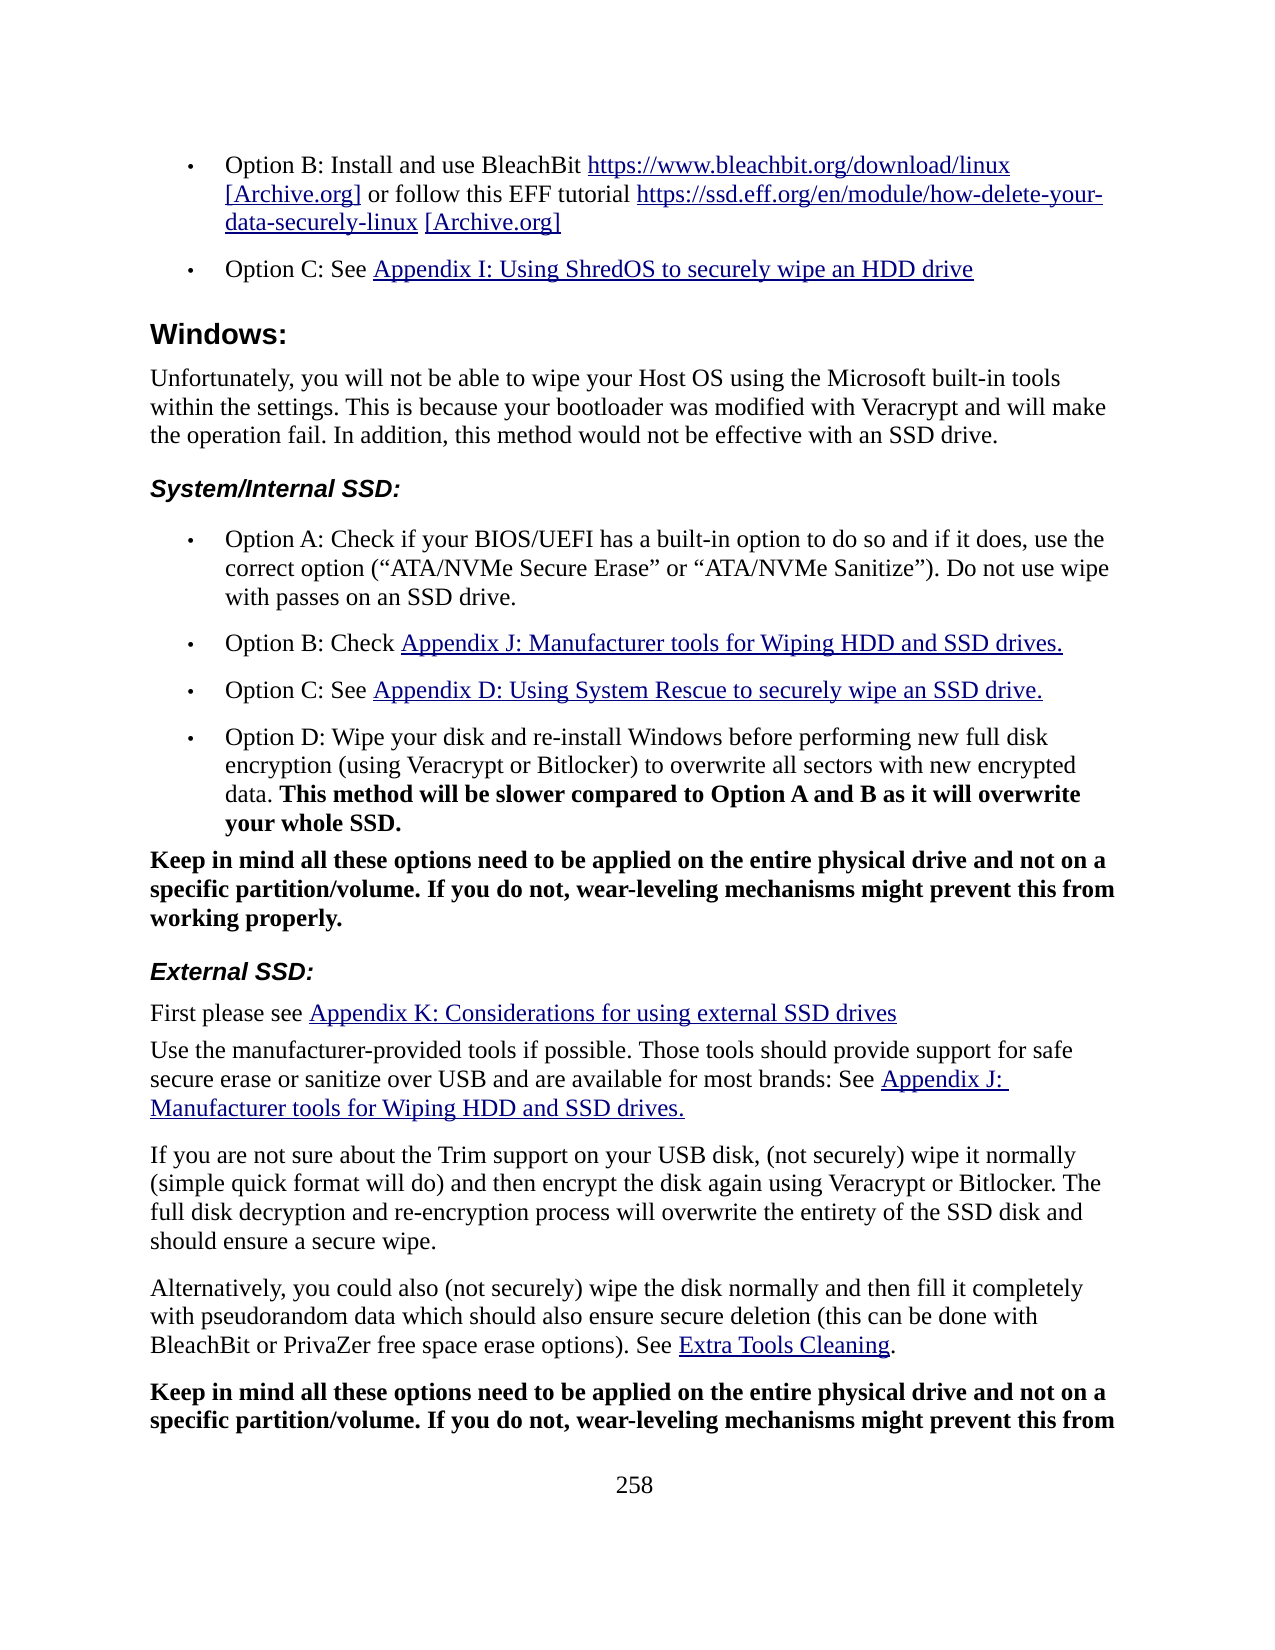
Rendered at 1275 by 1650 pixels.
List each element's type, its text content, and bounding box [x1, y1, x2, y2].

text First please see Appendix K: Considerations for using external SSD drives [150, 998, 1125, 1027]
subtitle System/Internal SSD: [150, 474, 1125, 503]
subtitle External SSD: [150, 957, 1125, 985]
list Option B: Install and use BleachBit https://www.bleachbit.org/download/linux [Archive.org] or follow this EFF tutorial https://ssd.eff.org/en/module/how-delete-your-data-securely-linux [Archive.org] [187, 150, 1125, 236]
text Keep in mind all these options need to be applied on the entire physical drive and not on a specific partition/volume. If you do not, wear-leveling mechanisms might prevent this from [150, 1377, 1125, 1434]
list Option D: Wipe your disk and re-install Windows before performing new full disk encryption (using Veracrypt or Bitlocker) to overwrite all sectors with new encrypted data. This method will be slower compared to Option A and B as it will overwrite your whole SSD. [187, 722, 1125, 837]
text Alternatively, you could also (not securely) wipe the disk normally and then fill it completely with pseudorandom data which should also ensure secure deletion (this can be done with BleachBit or PrivaZer free space erase options). See Extra Tools Cleaning. [150, 1273, 1125, 1359]
text If you are not sure about the Trim support on your USB disk, (not securely) wipe it normally (simple quick format will do) and then encrypt the disk again using Veracrypt or Bitlocker. The full disk decryption and re-encryption process will overwrite the entirety of the SSD disk and should ensure a secure wipe. [150, 1140, 1125, 1255]
list Option B: Check Appendix J: Manufacturer tools for Wiping HDD and SSD drives. [187, 628, 1125, 657]
text Use the manufacturer-provided tools if possible. Those tools should provide support for safe secure erase or sanitize over USB and are available for most brands: See Appendix J: Manufacturer tools for Wiping HDD and SSD drives. [150, 1036, 1125, 1122]
list Option A: Check if your BIOS/UEFI has a built-in option to do so and if it does, use the correct option (“ATA/NVMe Secure Erase” or “ATA/NVMe Sanitize”). Do not use wipe with passes on an SSD drive. [187, 524, 1125, 610]
text Keep in mind all these options need to be applied on the entire physical drive and not on a specific partition/volume. If you do not, wear-leveling mechanisms might prevent this from working properly. [150, 846, 1125, 932]
text Unfortunately, you will not be able to wipe your Host OS using the Microsoft built-in tools within the settings. This is because your bootloader was modified with Veracrypt and will make the operation fail. In addition, this method would not be effective with an SSD drive. [150, 363, 1125, 449]
subtitle Windows: [150, 317, 1125, 350]
list Option C: See Appendix D: Using System Rescue to securely wipe an SSD drive. [187, 675, 1125, 704]
list Option C: See Appendix I: Using ShredOS to securely wipe an HDD drive [187, 254, 1125, 283]
